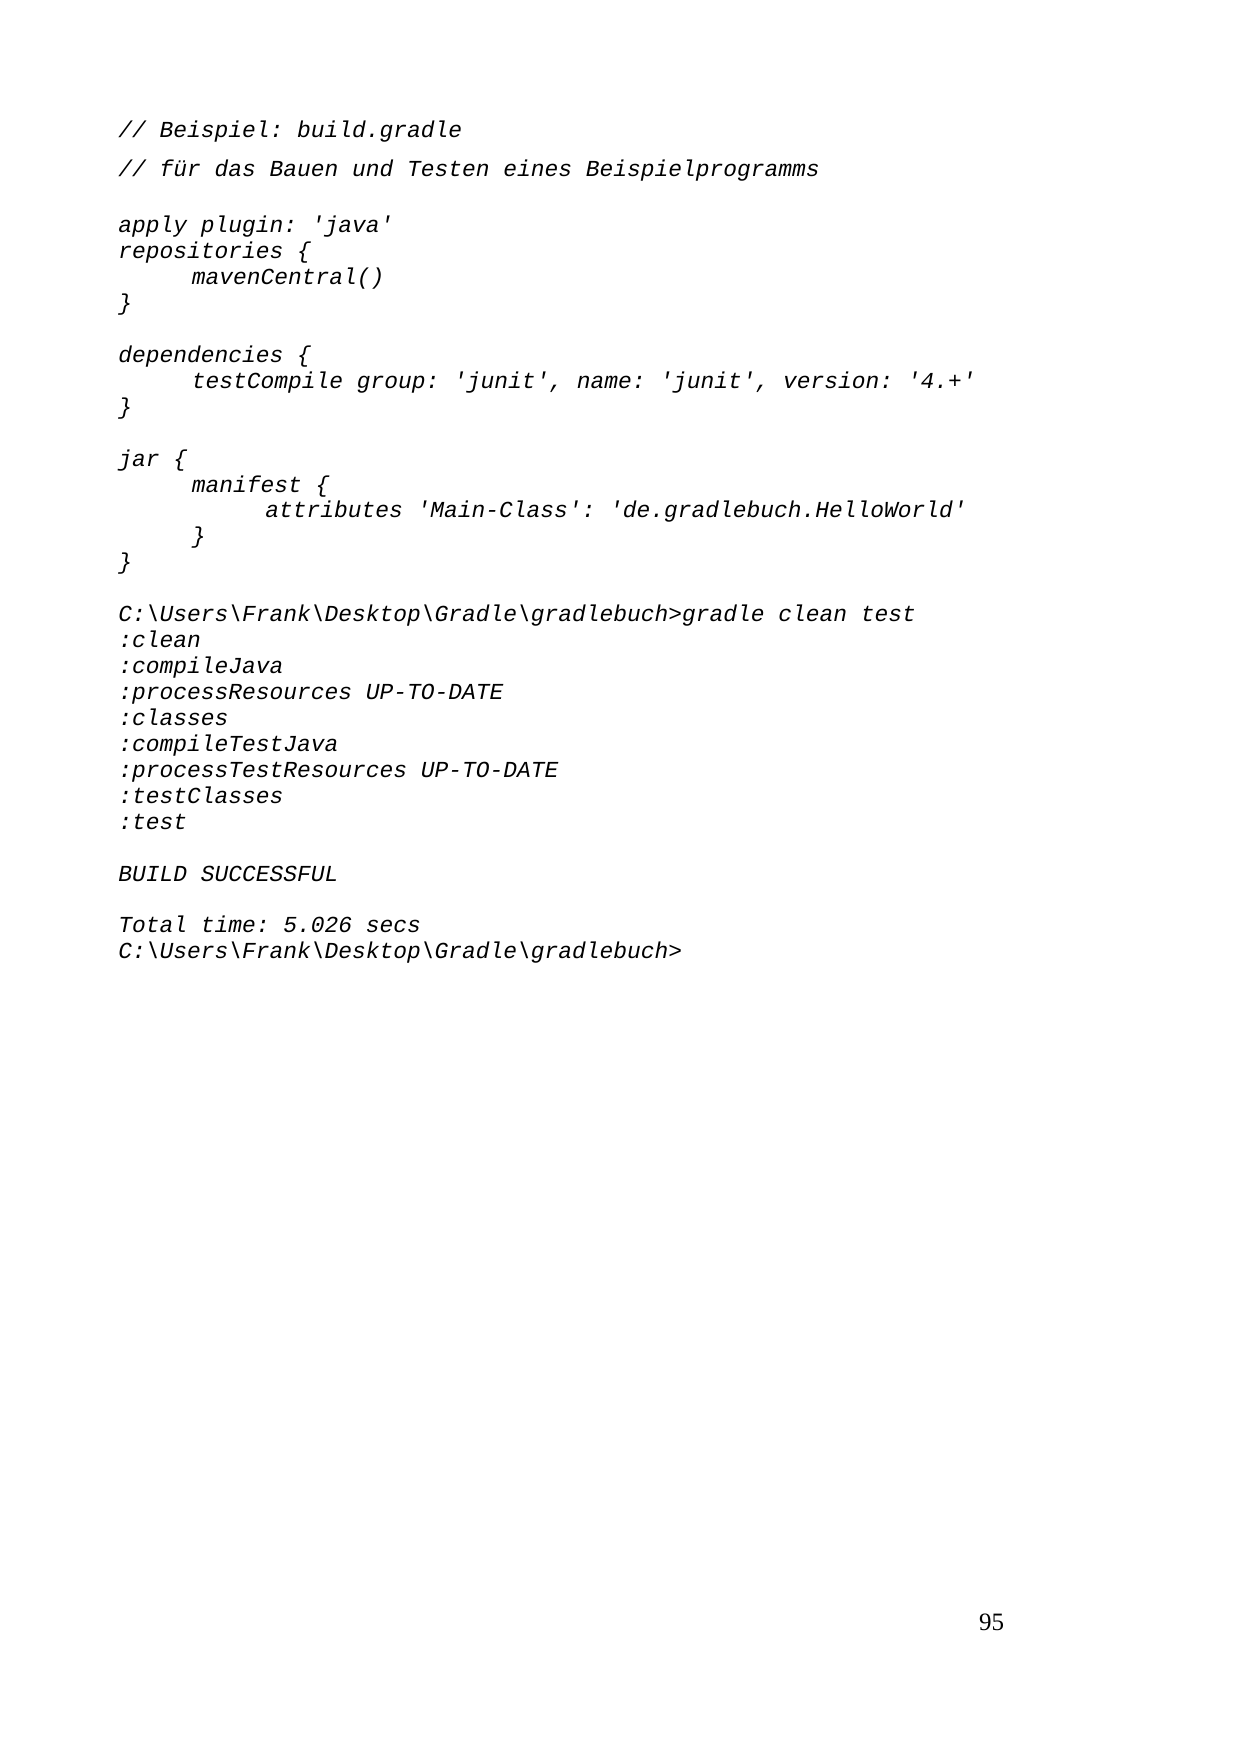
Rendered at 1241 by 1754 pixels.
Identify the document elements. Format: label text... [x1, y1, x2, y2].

text :compileTestJava [118, 732, 1004, 758]
text C:\Users\Frank\Desktop\Gradle\gradlebuch> [118, 940, 1004, 966]
text :classes [118, 706, 1004, 732]
text :compileJava [118, 654, 1004, 680]
text testCompile group: 'junit', name: 'junit', version: '4.+' [118, 369, 1004, 395]
text manifest { [118, 473, 1004, 499]
text :testClasses [118, 784, 1004, 810]
text :processTestResources UP-TO-DATE [118, 758, 1004, 784]
text :test [118, 810, 1004, 836]
text dependencies { [118, 343, 1004, 369]
text apply plugin: 'java' [118, 213, 1004, 239]
text } [118, 525, 1004, 551]
text } [118, 291, 1004, 317]
text Total time: 5.026 secs [118, 914, 1004, 940]
text } [118, 395, 1004, 421]
text :clean [118, 628, 1004, 654]
text // Beispiel: build.gradle // für das Bauen und Testen eines Beispielprogramms [118, 118, 1004, 183]
text jar { [118, 447, 1004, 473]
text mavenCentral() [118, 265, 1004, 291]
text C:\Users\Frank\Desktop\Gradle\gradlebuch>gradle clean test [118, 603, 1004, 628]
text attributes 'Main-Class': 'de.gradlebuch.HelloWorld' [118, 499, 1004, 525]
text :processResources UP-TO-DATE [118, 680, 1004, 706]
text } [118, 551, 1004, 577]
text BUILD SUCCESSFUL [118, 862, 1004, 888]
text repositories { [118, 239, 1004, 265]
